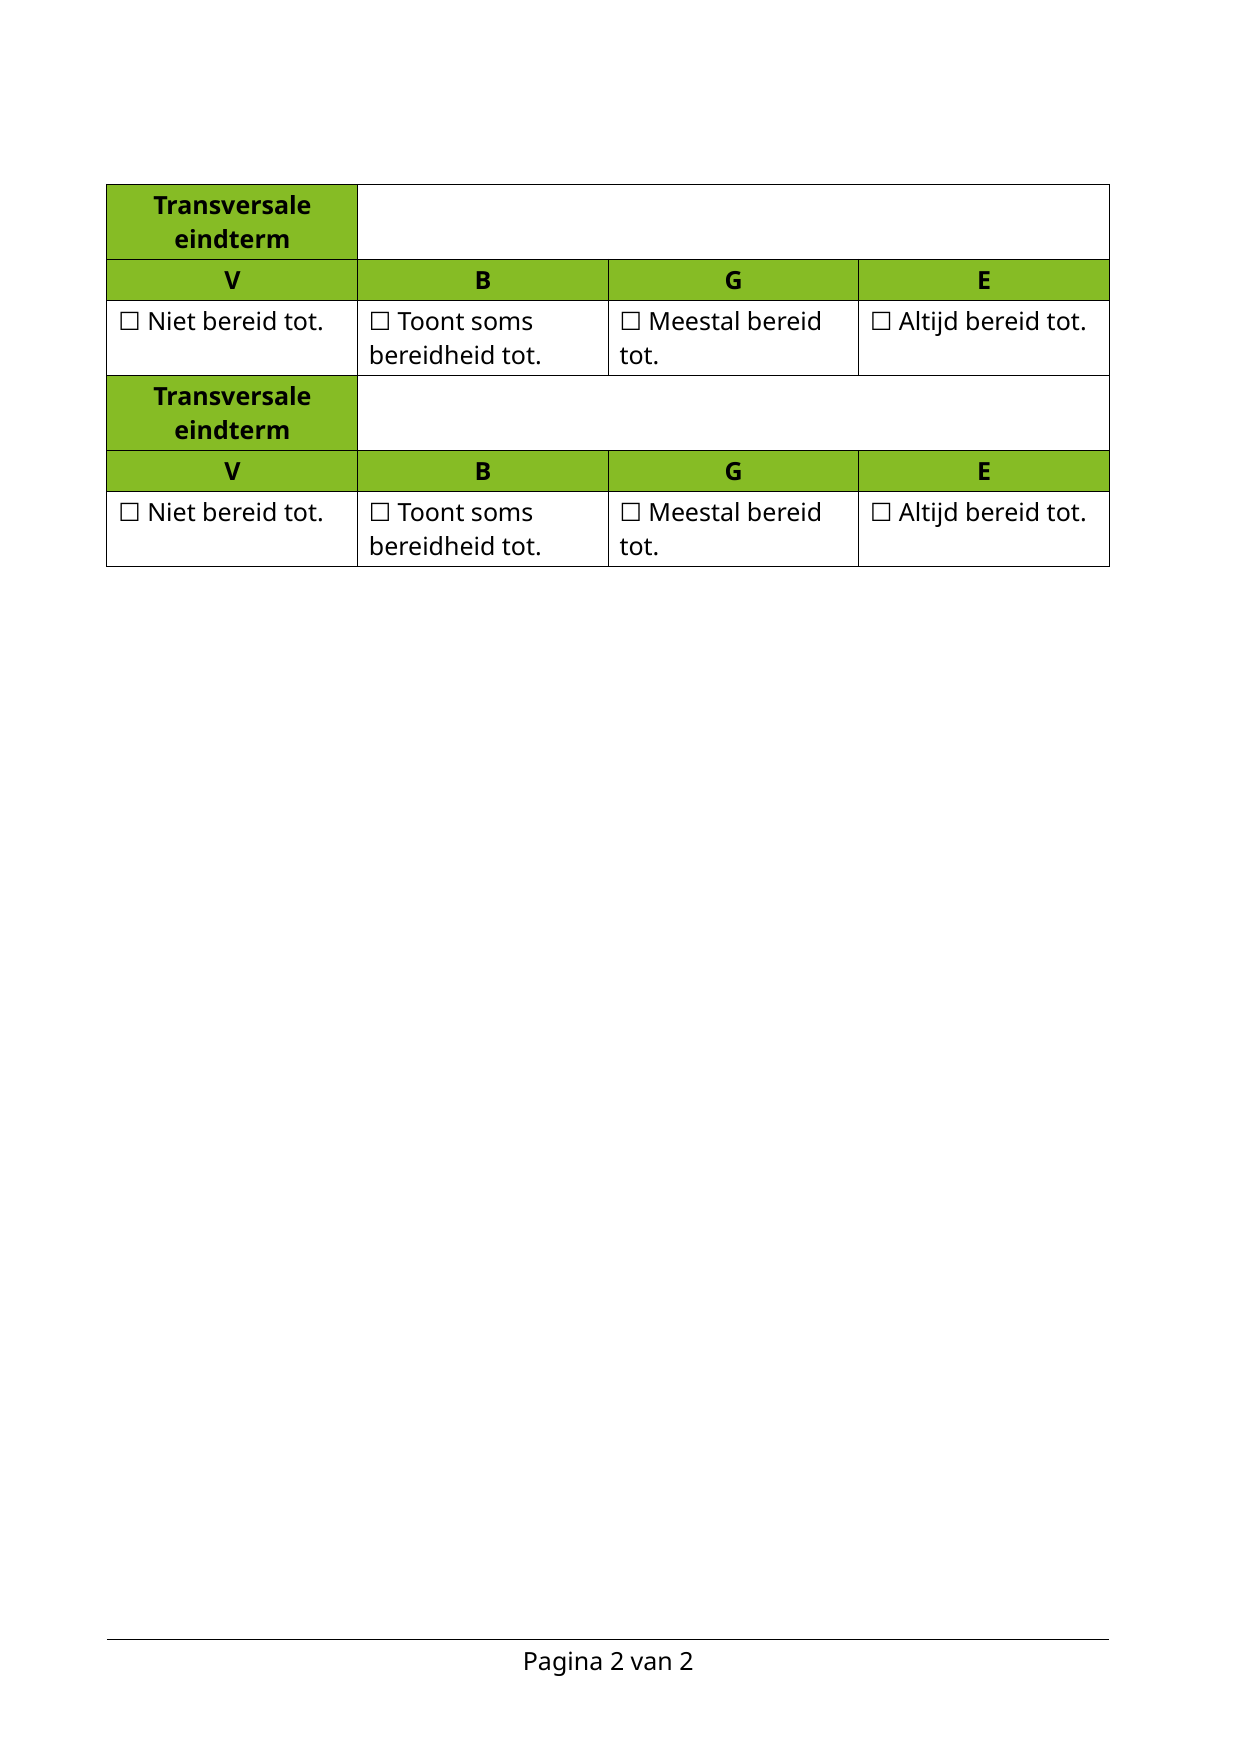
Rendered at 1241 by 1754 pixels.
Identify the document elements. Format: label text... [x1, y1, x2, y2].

table_cell ☐ Altijd bereid tot. [859, 301, 1109, 375]
table_cell ☐ Toont soms bereidheid tot. [358, 492, 608, 566]
table_cell Transversale eindterm [107, 376, 357, 450]
table_header Transversale eindterm [107, 185, 357, 259]
table_cell ☐ Altijd bereid tot. [859, 492, 1109, 566]
table_cell V [107, 451, 357, 491]
table_cell G [609, 260, 858, 300]
table_cell ☐ Niet bereid tot. [107, 492, 357, 566]
table_cell E [859, 260, 1109, 300]
table_cell ☐ Meestal bereid tot. [609, 492, 858, 566]
table_cell B [358, 260, 608, 300]
table_cell ☐ Toont soms bereidheid tot. [358, 301, 608, 375]
table_cell ☐ Meestal bereid tot. [609, 301, 858, 375]
table_header [358, 185, 1109, 259]
table_cell ☐ Niet bereid tot. [107, 301, 357, 375]
table_cell E [859, 451, 1109, 491]
table_cell [358, 376, 1109, 450]
table_cell G [609, 451, 858, 491]
table_cell B [358, 451, 608, 491]
table_cell V [107, 260, 357, 300]
